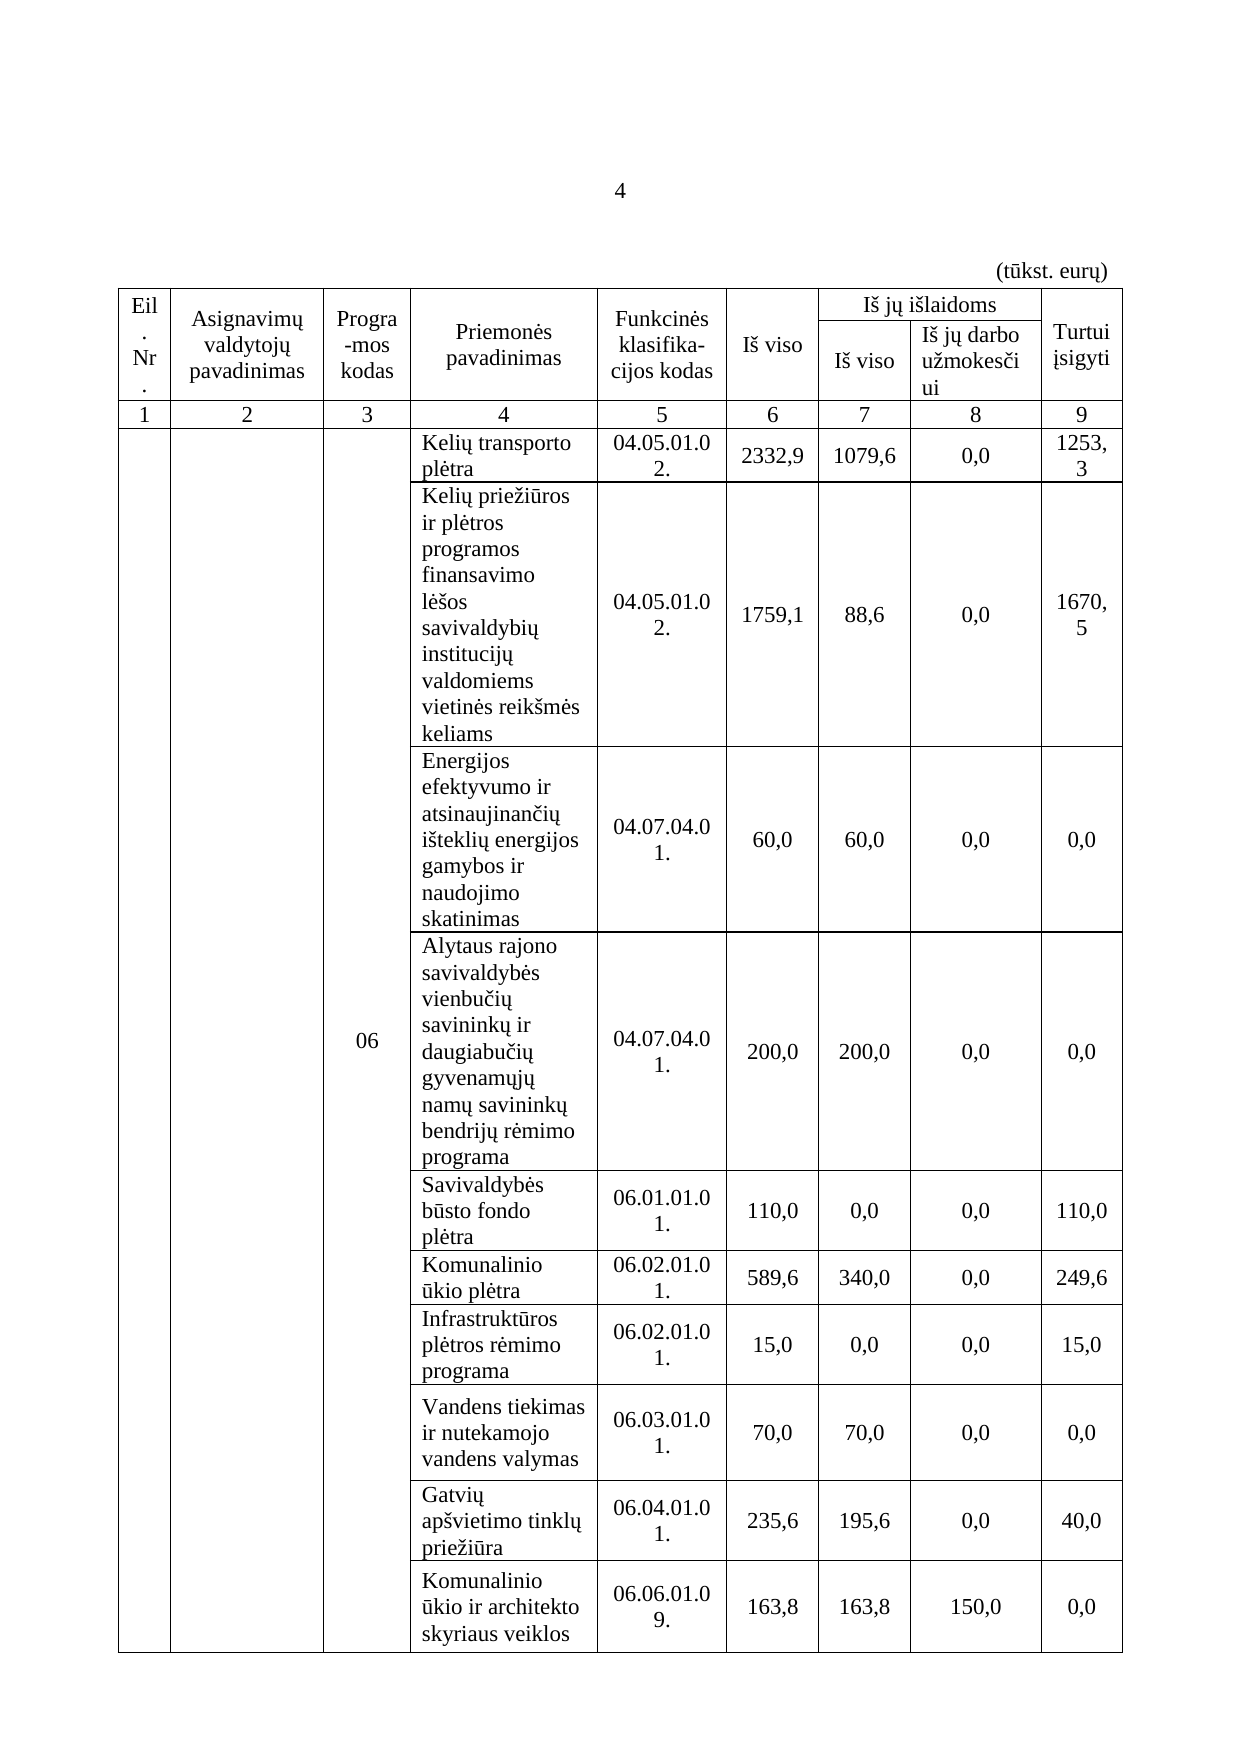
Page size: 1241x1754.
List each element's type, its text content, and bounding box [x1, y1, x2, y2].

table_cell 163,8 [819, 1561, 910, 1652]
table_cell 70,0 [727, 1385, 818, 1480]
table_cell 110,0 [727, 1171, 818, 1250]
table_cell 04.07.04.01. [598, 933, 726, 1170]
table_cell 9 [1042, 401, 1122, 428]
table_cell 04.05.01.02. [598, 483, 726, 746]
table_cell Infrastruktūros plėtros rėmimo programa [411, 1305, 597, 1384]
table_cell Iš jų darbo užmokesčiui [911, 321, 1041, 400]
table_cell 0,0 [911, 1305, 1041, 1384]
table_cell 5 [598, 401, 726, 428]
table_cell 589,6 [727, 1251, 818, 1303]
table_cell Asignavimų valdytojų pavadinimas [171, 289, 323, 400]
table_cell 4 [411, 401, 597, 428]
table_cell 06.03.01.01. [598, 1385, 726, 1480]
table_header [324, 253, 410, 288]
table_cell 70,0 [819, 1385, 910, 1480]
table_cell 0,0 [911, 747, 1041, 931]
table_cell Gatvių apšvietimo tinklų priežiūra [411, 1481, 597, 1560]
table_cell 0,0 [1042, 1561, 1122, 1652]
table_cell Savivaldybės būsto fondo plėtra [411, 1171, 597, 1250]
table_header (tūkst. eurų) [910, 253, 1122, 288]
table_cell 06.01.01.01. [598, 1171, 726, 1250]
table_cell Funkcinės klasifika-cijos kodas [598, 289, 726, 400]
table_header [597, 253, 727, 288]
table_cell 110,0 [1042, 1171, 1122, 1250]
table_cell 1079,6 [819, 429, 910, 481]
table_cell 0,0 [911, 429, 1041, 481]
table_cell 15,0 [727, 1305, 818, 1384]
table_cell 06.06.01.09. [598, 1561, 726, 1652]
table_cell 0,0 [819, 1171, 910, 1250]
table_cell Kelių priežiūros ir plėtros programos finansavimo lėšos savivaldybių institucijų valdomiems vietinės reikšmės keliams [411, 483, 597, 746]
table_cell Eil. Nr. [119, 289, 170, 400]
table_cell 249,6 [1042, 1251, 1122, 1303]
table_cell 0,0 [1042, 1385, 1122, 1480]
table_header [118, 253, 170, 288]
table_cell [119, 429, 170, 1652]
table_cell 04.07.04.01. [598, 747, 726, 931]
table_cell 0,0 [911, 1385, 1041, 1480]
table_cell 340,0 [819, 1251, 910, 1303]
table_cell 0,0 [911, 1171, 1041, 1250]
table_cell Iš viso [727, 289, 818, 400]
table_header [727, 253, 818, 288]
table_cell 06.02.01.01. [598, 1305, 726, 1384]
table_cell 1 [119, 401, 170, 428]
table_cell 1670,5 [1042, 483, 1122, 746]
table_cell 06.02.01.01. [598, 1251, 726, 1303]
table_cell 7 [819, 401, 910, 428]
table_cell 163,8 [727, 1561, 818, 1652]
table_cell Iš jų išlaidoms [819, 289, 1041, 320]
table_cell Turtui įsigyti [1042, 289, 1122, 400]
table_cell Progra-mos kodas [324, 289, 410, 400]
table_header [170, 253, 324, 288]
table_cell Priemonės pavadinimas [411, 289, 597, 400]
table_cell 60,0 [727, 747, 818, 931]
table_cell 150,0 [911, 1561, 1041, 1652]
table_cell 06 [324, 429, 410, 1652]
table_cell 200,0 [727, 933, 818, 1170]
table_cell Vandens tiekimas ir nutekamojo vandens valymas [411, 1385, 597, 1480]
table_cell 235,6 [727, 1481, 818, 1560]
table_cell Komunalinio ūkio plėtra [411, 1251, 597, 1303]
table_cell 2 [171, 401, 323, 428]
table_cell 0,0 [911, 1481, 1041, 1560]
table_cell 0,0 [1042, 747, 1122, 931]
table_cell 0,0 [1042, 933, 1122, 1170]
table_cell 6 [727, 401, 818, 428]
table_cell 1253,3 [1042, 429, 1122, 481]
table_cell 0,0 [819, 1305, 910, 1384]
table_cell Iš viso [819, 321, 910, 400]
table_cell Alytaus rajono savivaldybės vienbučių savininkų ir daugiabučių gyvenamųjų namų savininkų bendrijų rėmimo programa [411, 933, 597, 1170]
table_cell 0,0 [911, 483, 1041, 746]
table_cell 2332,9 [727, 429, 818, 481]
table_cell 15,0 [1042, 1305, 1122, 1384]
table_cell 88,6 [819, 483, 910, 746]
table_cell 40,0 [1042, 1481, 1122, 1560]
table_header [819, 253, 910, 288]
table_cell 0,0 [911, 1251, 1041, 1303]
table_cell 04.05.01.02. [598, 429, 726, 481]
table_header [410, 253, 597, 288]
table_cell Komunalinio ūkio ir architekto skyriaus veiklos [411, 1561, 597, 1652]
table_cell 06.04.01.01. [598, 1481, 726, 1560]
table_cell 195,6 [819, 1481, 910, 1560]
table_cell [171, 429, 323, 1652]
table_cell Energijos efektyvumo ir atsinaujinančių išteklių energijos gamybos ir naudojimo skatinimas [411, 747, 597, 931]
table_cell 3 [324, 401, 410, 428]
table_cell 8 [911, 401, 1041, 428]
table_cell 1759,1 [727, 483, 818, 746]
table_cell 0,0 [911, 933, 1041, 1170]
table_cell 200,0 [819, 933, 910, 1170]
table_cell Kelių transporto plėtra [411, 429, 597, 481]
table_cell 60,0 [819, 747, 910, 931]
